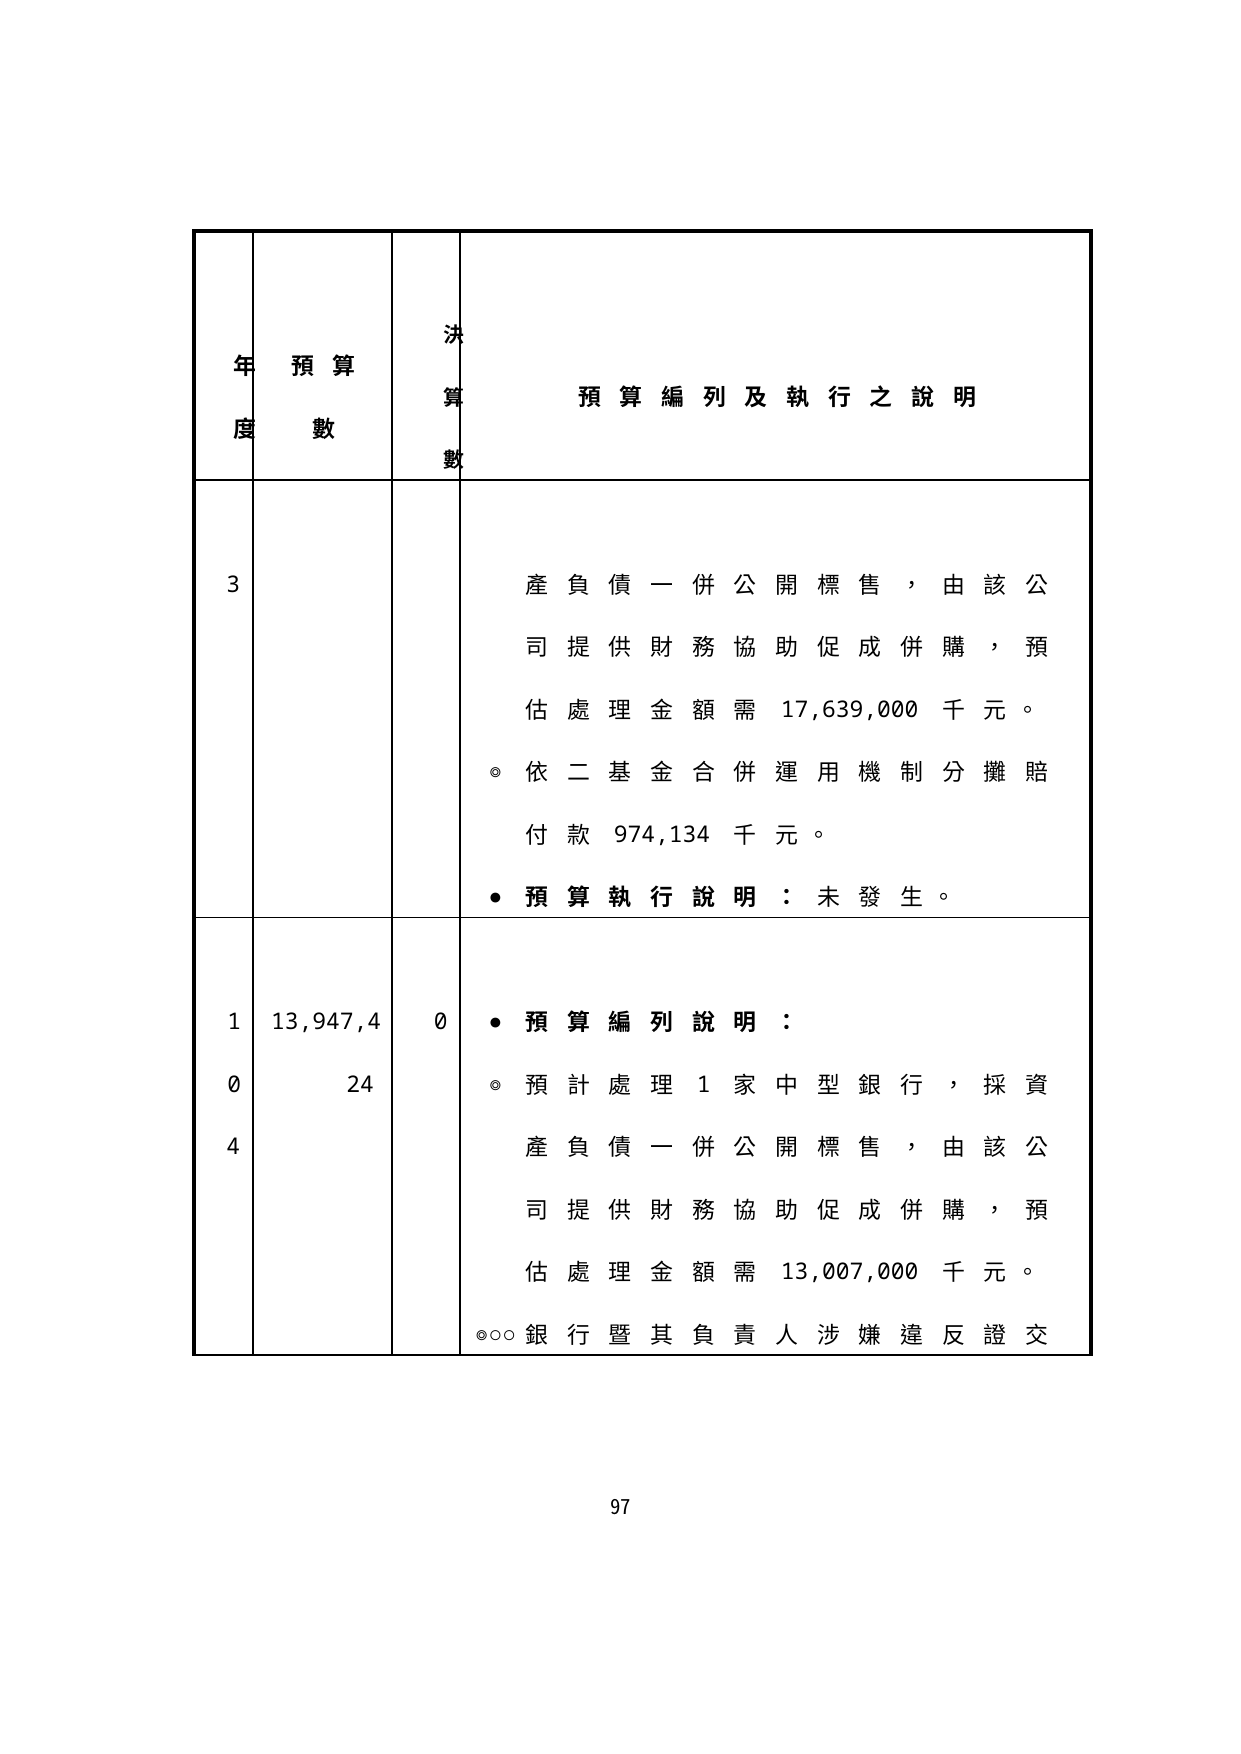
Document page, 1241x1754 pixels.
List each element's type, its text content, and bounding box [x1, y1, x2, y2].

table_cell 產負債一併公開標售，由該公司提供財務協助促成併購，預估處理金額需17,639,000千元。 ◎依二基金合併運用機制分攤賠付款974,134千元。 ●預算執行說明：未發生。 [461, 481, 1089, 917]
table_header 年度 [196, 233, 252, 479]
table_cell 13,947,424 [254, 918, 391, 1354]
table_cell [393, 481, 459, 917]
table_header 預算數 [254, 233, 391, 479]
table_cell [254, 481, 391, 917]
table_cell 3 [196, 481, 252, 917]
table_cell 0 [393, 918, 459, 1354]
table_cell 104 [196, 918, 252, 1354]
table_cell ●預算編列說明： ◎預計處理1家中型銀行，採資產負債一併公開標售，由該公司提供財務協助促成併購，預估處理金額需13,007,000千元。 ◎○○銀行暨其負責人涉嫌違反證交 [461, 918, 1089, 1354]
table_header 決算數 [393, 233, 459, 479]
table_header 預算編列及執行之說明 [461, 233, 1089, 479]
